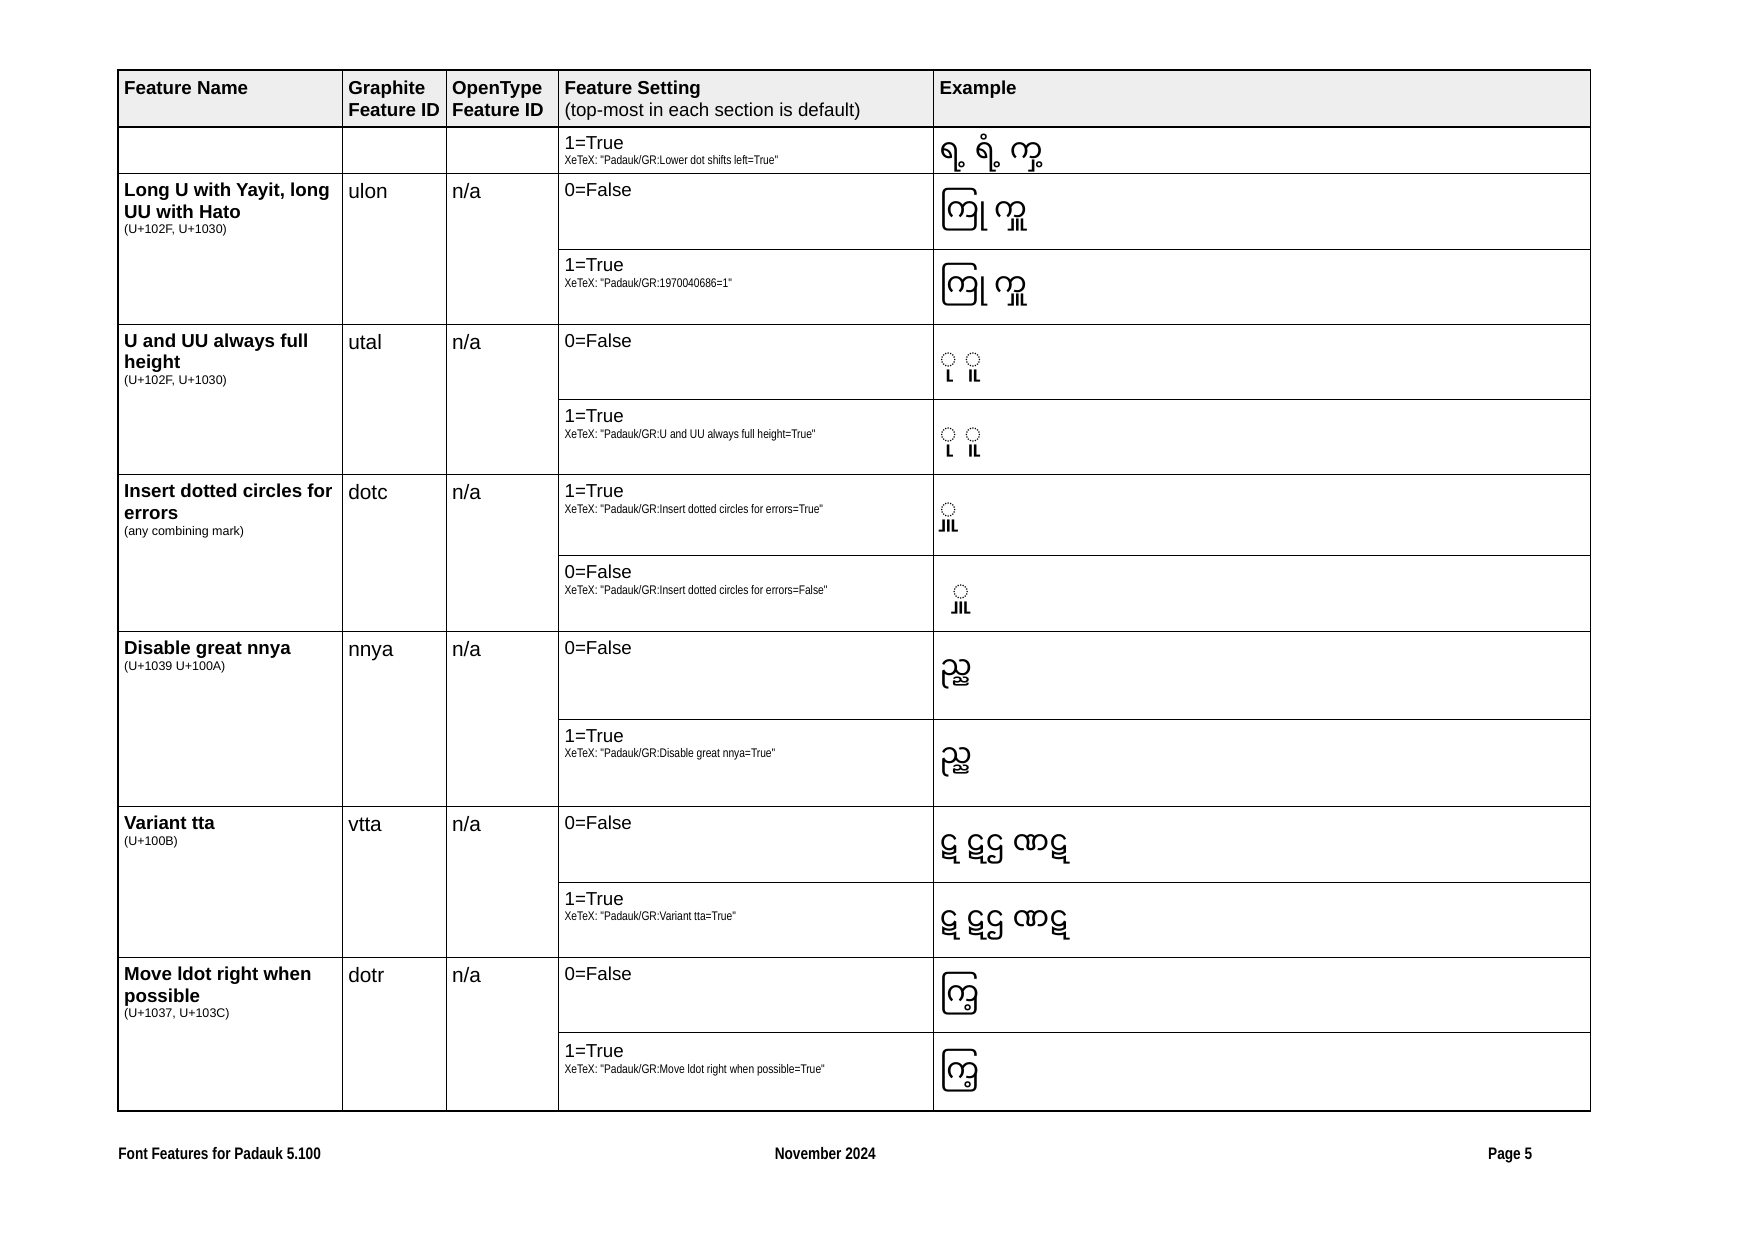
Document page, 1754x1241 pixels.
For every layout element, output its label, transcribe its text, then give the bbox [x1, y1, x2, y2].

table_cell ဋ ဋဌ ဏဋ [934, 883, 1590, 957]
table_header OpenType Feature ID [447, 71, 558, 126]
table_cell 1=True XeTeX: "Padauk/GR:Insert dotted circles for errors=True" [559, 475, 933, 555]
table_cell ဋ ဋဌ ဏဋ [934, 807, 1590, 882]
table_cell 1=True XeTeX: "Padauk/GR:Move ldot right when possible=True" [559, 1033, 933, 1109]
table_cell 1=True XeTeX: "Padauk/GR:Variant tta=True" [559, 883, 933, 957]
table_cell dotr [343, 958, 446, 1109]
table_cell n/a [447, 325, 558, 474]
table_cell dotc [343, 475, 446, 631]
table_cell 1=True XeTeX: "Padauk/GR:U and UU always full height=True" [559, 400, 933, 474]
table_header Feature Setting (top-most in each section is default) [559, 71, 933, 126]
table_cell nnya [343, 632, 446, 806]
table_cell 1=True XeTeX: "Padauk/GR:1970040686=1" [559, 250, 933, 324]
table_cell utal [343, 325, 446, 474]
table_cell [447, 128, 558, 173]
table_cell n/a [447, 174, 558, 324]
table_cell Disable great nnya (U+1039 U+100A) [119, 632, 342, 806]
table_cell Variant tta (U+100B) [119, 807, 342, 957]
table_cell n/a [447, 958, 558, 1109]
table_cell vtta [343, 807, 446, 957]
table_cell ည္ည [934, 632, 1590, 718]
table_cell ည္ည [934, 720, 1590, 806]
table_cell 1=True XeTeX: "Padauk/GR:Lower dot shifts left=True" [559, 128, 933, 173]
table_cell ု ူ [934, 400, 1590, 474]
table_header Graphite Feature ID [343, 71, 446, 126]
table_cell 1=True XeTeX: "Padauk/GR:Disable great nnya=True" [559, 720, 933, 806]
table_cell n/a [447, 632, 558, 806]
table_cell ကြု ကှူ [934, 174, 1590, 248]
table_cell 0=False [559, 632, 933, 718]
table_cell ရ့ ရံ့ ကှ့ [934, 128, 1590, 173]
table_cell Long U with Yayit, long UU with Hato (U+102F, U+1030) [119, 174, 342, 324]
table_cell ကြ့ [934, 1033, 1590, 1109]
table_cell 0=False [559, 325, 933, 399]
table_cell ု ူ [934, 325, 1590, 399]
table_cell n/a [447, 475, 558, 631]
table_cell ှူ [934, 556, 1590, 631]
table_cell U and UU always full height (U+102F, U+1030) [119, 325, 342, 474]
table_cell ulon [343, 174, 446, 324]
table_cell Move ldot right when possible (U+1037, U+103C) [119, 958, 342, 1109]
table_cell 0=False XeTeX: "Padauk/GR:Insert dotted circles for errors=False" [559, 556, 933, 631]
table_cell Insert dotted circles for errors (any combining mark) [119, 475, 342, 631]
table_cell ကြု ကှူ [934, 250, 1590, 324]
table_cell [119, 128, 342, 173]
table_cell 0=False [559, 174, 933, 248]
table_cell 0=False [559, 807, 933, 882]
table_header Feature Name [119, 71, 342, 126]
table_header Example [934, 71, 1590, 126]
table_cell [343, 128, 446, 173]
table_cell ကြ့ [934, 958, 1590, 1032]
table_cell 0=False [559, 958, 933, 1032]
table_cell n/a [447, 807, 558, 957]
table_cell ှူ [934, 475, 1590, 555]
